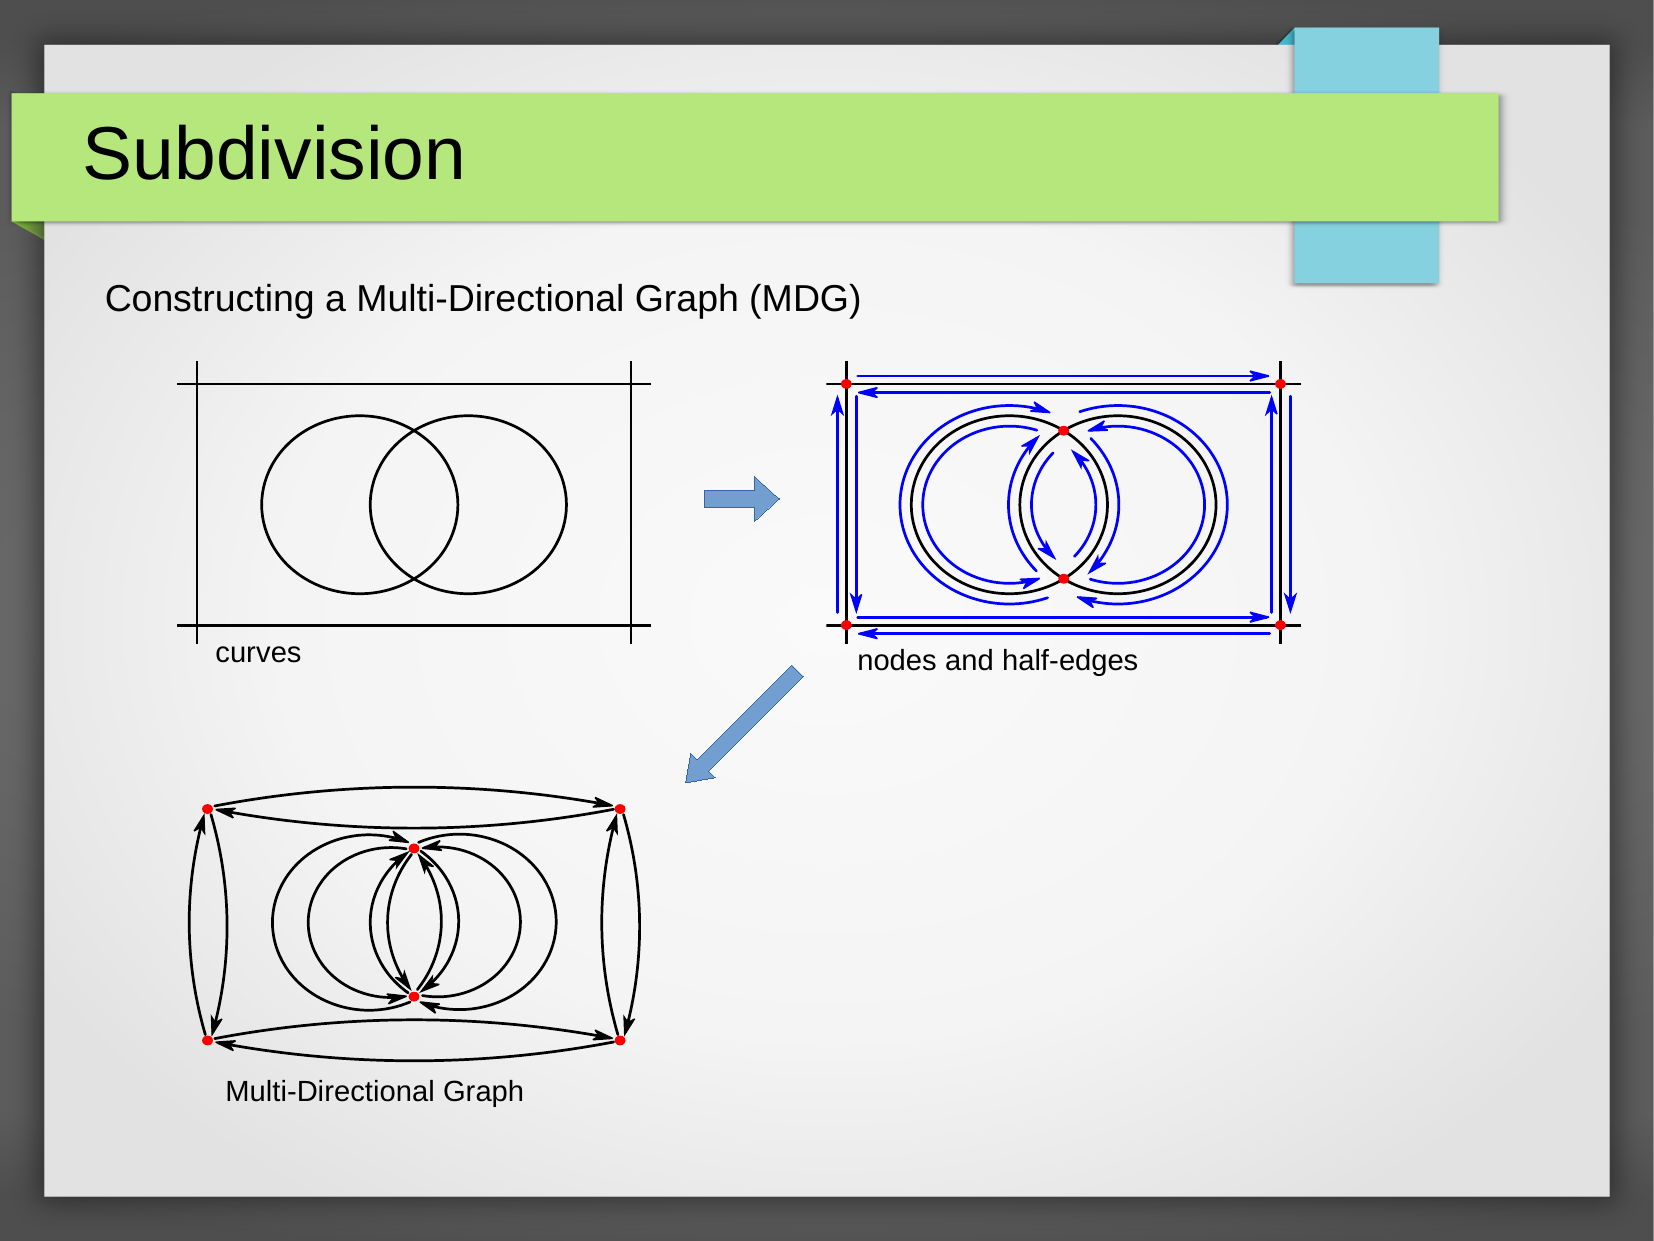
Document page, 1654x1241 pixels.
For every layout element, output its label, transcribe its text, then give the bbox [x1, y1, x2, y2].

text_box curves [200, 628, 317, 677]
text_box nodes and half-edges [842, 636, 1154, 685]
text_box [685, 665, 804, 783]
text_box Multi-Directional Graph [210, 1067, 540, 1116]
text_box [704, 476, 780, 522]
text_box Constructing a Multi-Directional Graph (MDG) [90, 270, 1261, 327]
picture [0, 0, 1654, 1241]
title Subdivision [82, 94, 1264, 213]
